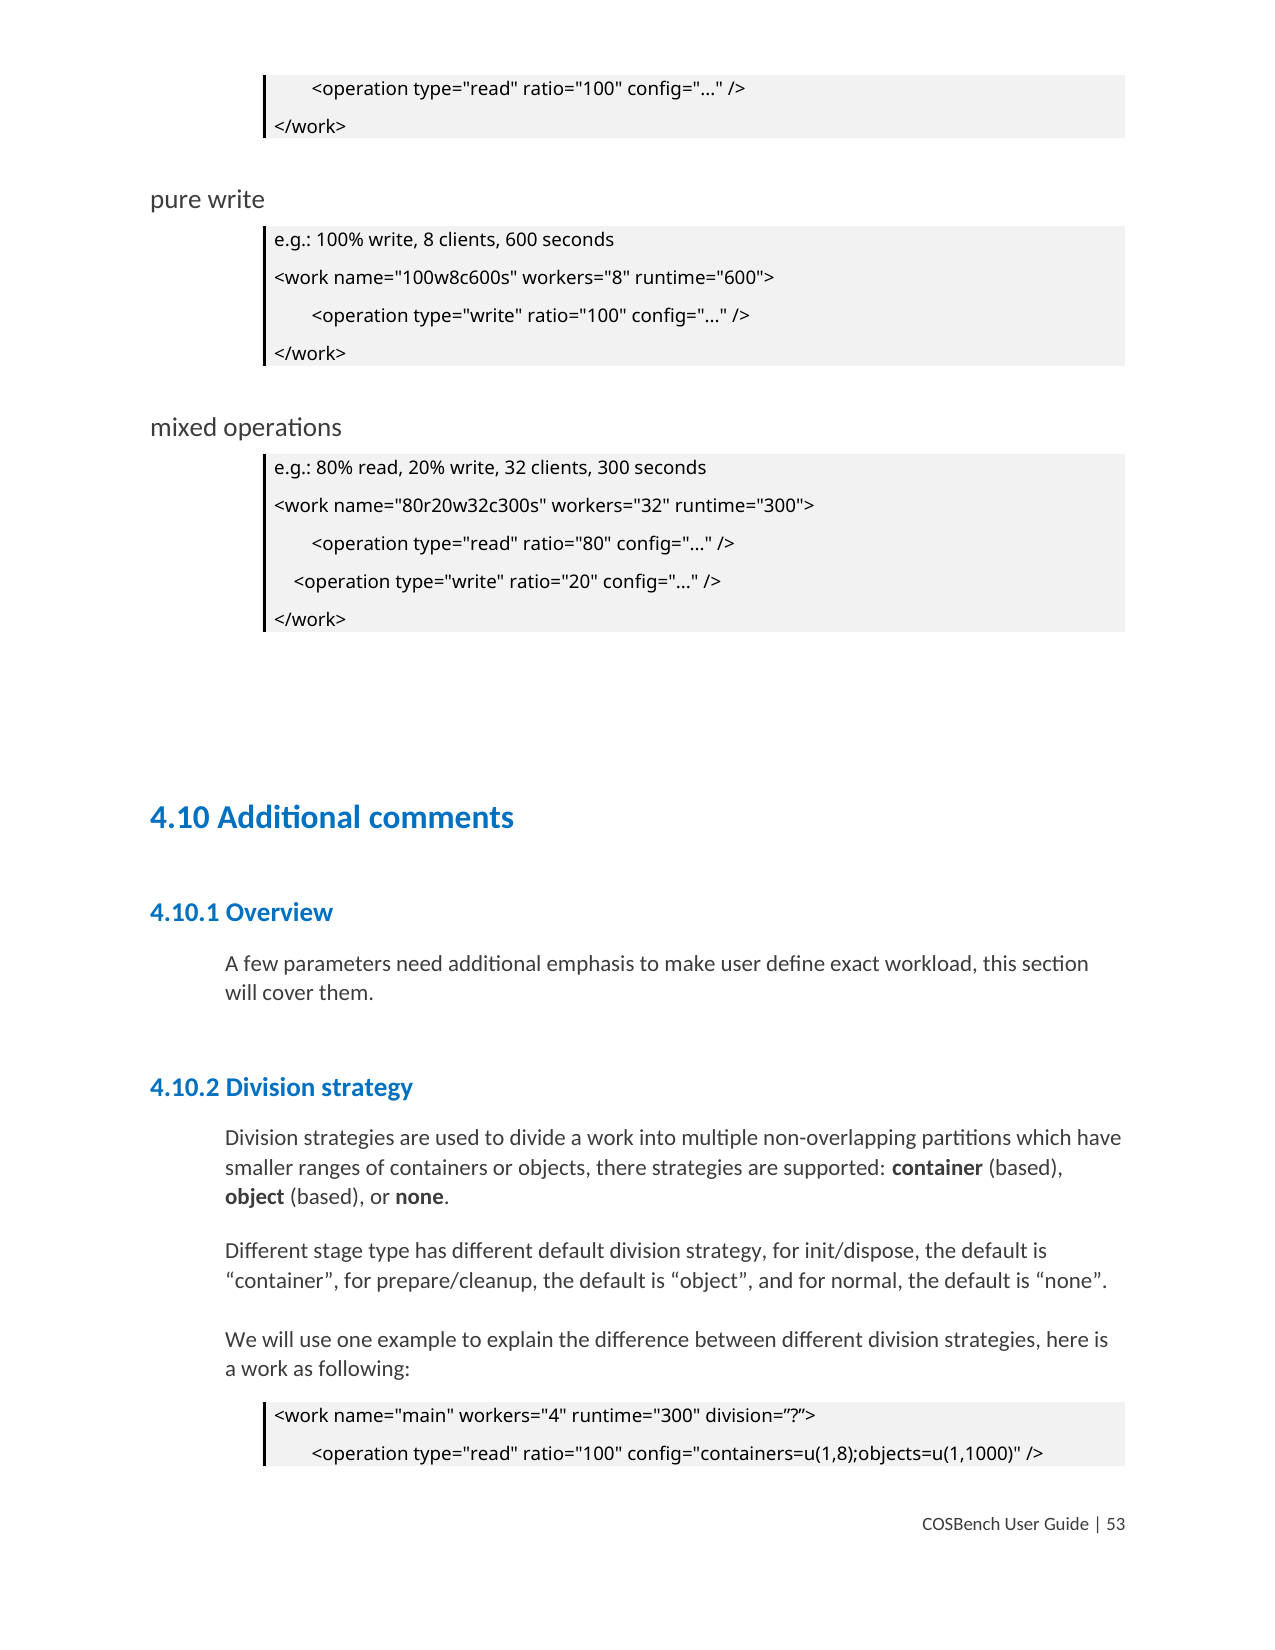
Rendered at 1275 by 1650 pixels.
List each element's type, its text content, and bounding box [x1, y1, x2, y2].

subtitle mixed operations [150, 410, 1125, 443]
text Different stage type has different default division strategy, for init/dispose, the default is “container”, for prepare/cleanup, the default is “object”, and for normal, the default is “none”. We will use one example to explain the difference between different division strategies, here is a work as following: [225, 1237, 1125, 1382]
text <operation type="read" ratio="100" config="containers=u(1,8);objects=u(1,1000)" /> [266, 1440, 1125, 1466]
text <operation type="write" ratio="100" config="..." /> [266, 302, 1125, 328]
text e.g.: 80% read, 20% write, 32 clients, 300 seconds [266, 454, 1125, 479]
text <work name="100w8c600s" workers="8" runtime="600"> [266, 264, 1125, 290]
text <work name="main" workers="4" runtime="300" division=”?”> [266, 1402, 1125, 1428]
subtitle Additional comments [150, 797, 1125, 837]
text <work name="80r20w32c300s" workers="32" runtime="300"> [266, 492, 1125, 517]
text </work> [266, 113, 1125, 138]
text </work> [266, 606, 1125, 632]
subtitle Overview [150, 896, 1125, 928]
subtitle Division strategy [150, 1070, 1125, 1103]
text <operation type="read" ratio="80" config="..." /> [266, 530, 1125, 556]
text Division strategies are used to divide a work into multiple non-overlapping partitions which have smaller ranges of containers or objects, there strategies are supported: container (based), object (based), or none. [225, 1123, 1125, 1210]
text e.g.: 100% write, 8 clients, 600 seconds [266, 226, 1125, 252]
text </work> [266, 341, 1125, 366]
text <operation type="read" ratio="100" config="..." /> [266, 75, 1125, 101]
text <operation type="write" ratio="20" config="..." /> [266, 568, 1125, 593]
text A few parameters need additional emphasis to make user define exact workload, this section will cover them. [225, 949, 1125, 1006]
subtitle pure write [150, 182, 1125, 215]
